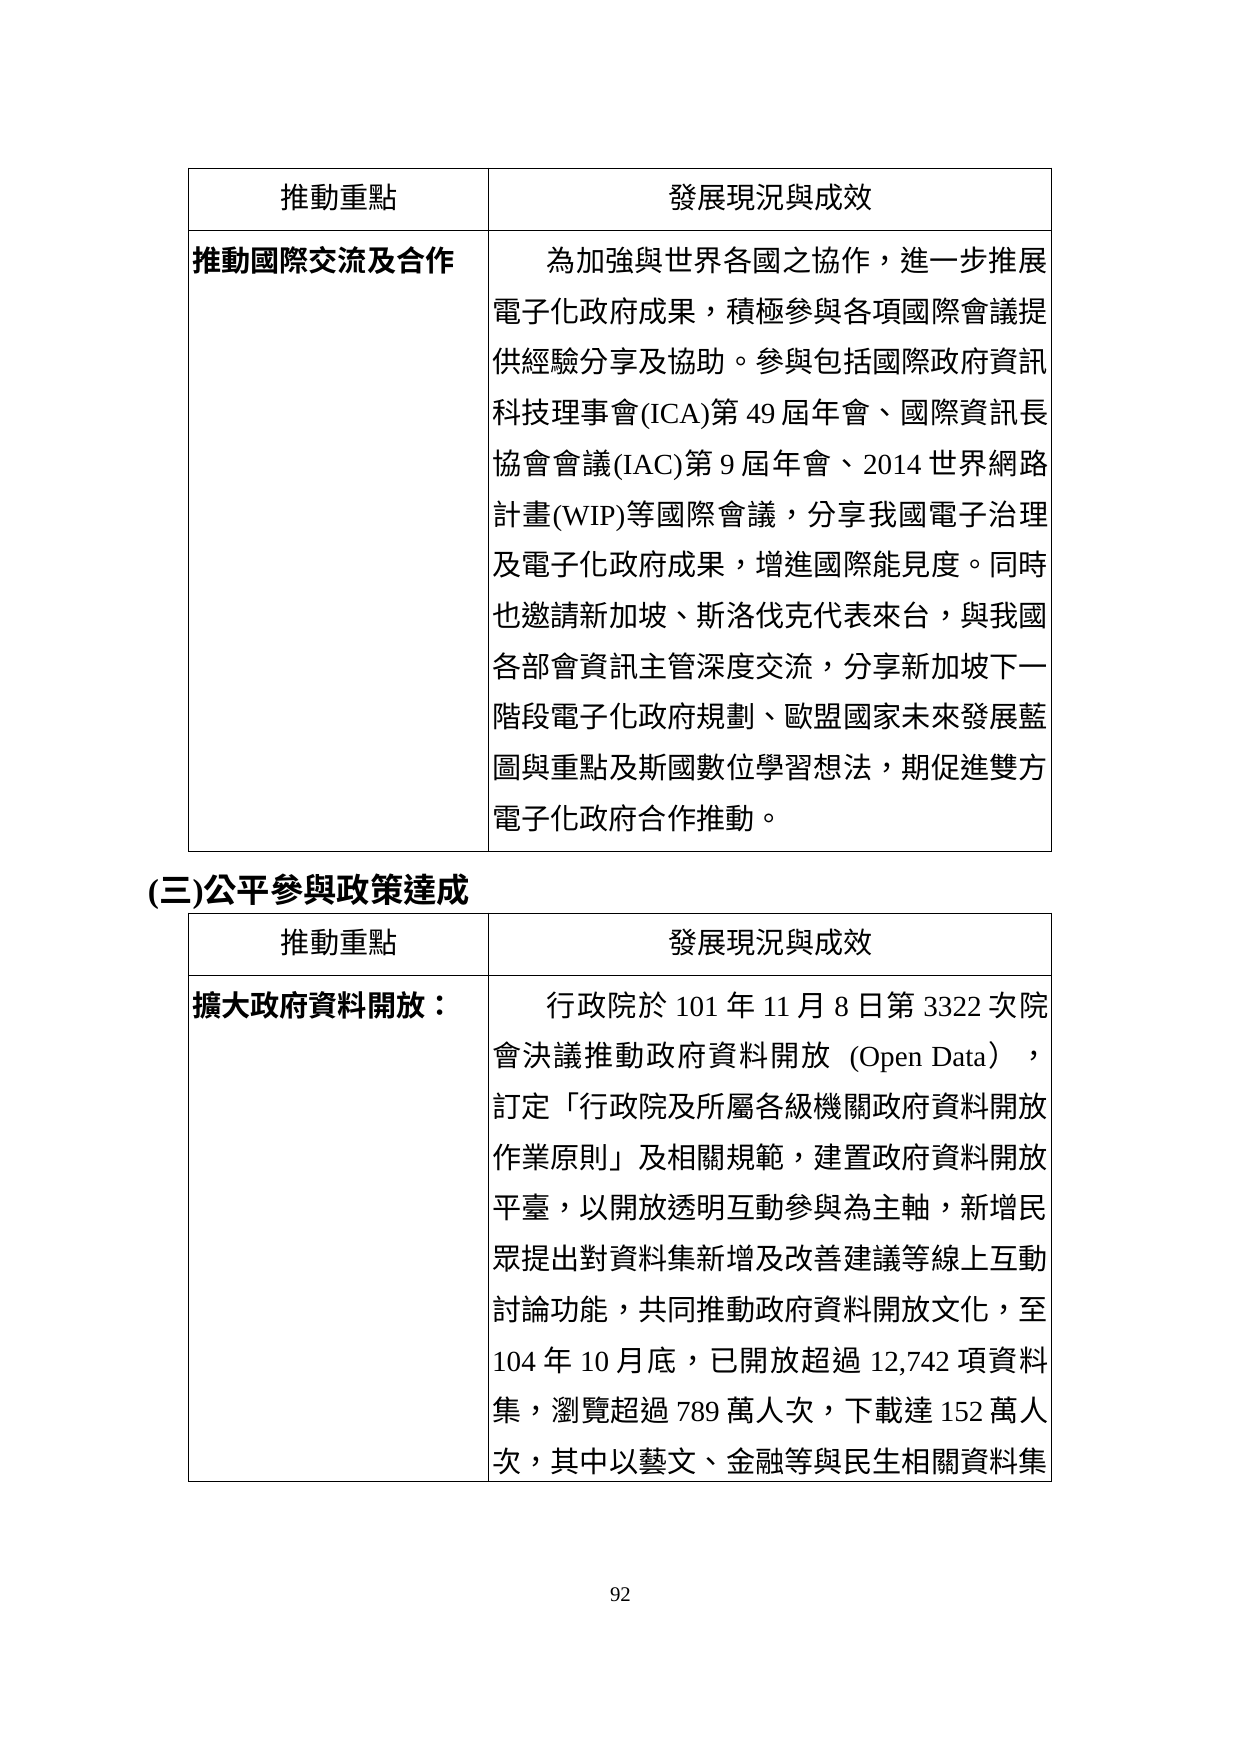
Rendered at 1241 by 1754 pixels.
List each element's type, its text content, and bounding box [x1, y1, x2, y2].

table_cell 行政院於101年11月8日第3322次院會決議推動政府資料開放 (Open Data），訂定「行政院及所屬各級機關政府資料開放作業原則」及相關規範，建置政府資料開放平臺，以開放透明互動參與為主軸，新增民眾提出對資料集新增及改善建議等線上互動討論功能，共同推動政府資料開放文化，至104年10月底，已開放超過12,742項資料集，瀏覽超過789萬人次，下載達152萬人次，其中以藝文、金融等與民生相關資料集 [489, 976, 1051, 1481]
text (三)公平參與政策達成 [148, 864, 1092, 912]
table_header 推動重點 [189, 914, 488, 975]
table_cell 推動國際交流及合作 [189, 231, 488, 851]
table_cell 擴大政府資料開放： [189, 976, 488, 1481]
table_header 發展現況與成效 [489, 169, 1051, 230]
table_header 推動重點 [189, 169, 488, 230]
table_header 發展現況與成效 [489, 914, 1051, 975]
table_cell 為加強與世界各國之協作，進一步推展電子化政府成果，積極參與各項國際會議提供經驗分享及協助。參與包括國際政府資訊科技理事會(ICA)第49屆年會、國際資訊長協會會議(IAC)第9屆年會、2014世界網路計畫(WIP)等國際會議，分享我國電子治理及電子化政府成果，增進國際能見度。同時也邀請新加坡、斯洛伐克代表來台，與我國各部會資訊主管深度交流，分享新加坡下一階段電子化政府規劃、歐盟國家未來發展藍圖與重點及斯國數位學習想法，期促進雙方電子化政府合作推動。 [489, 231, 1051, 851]
